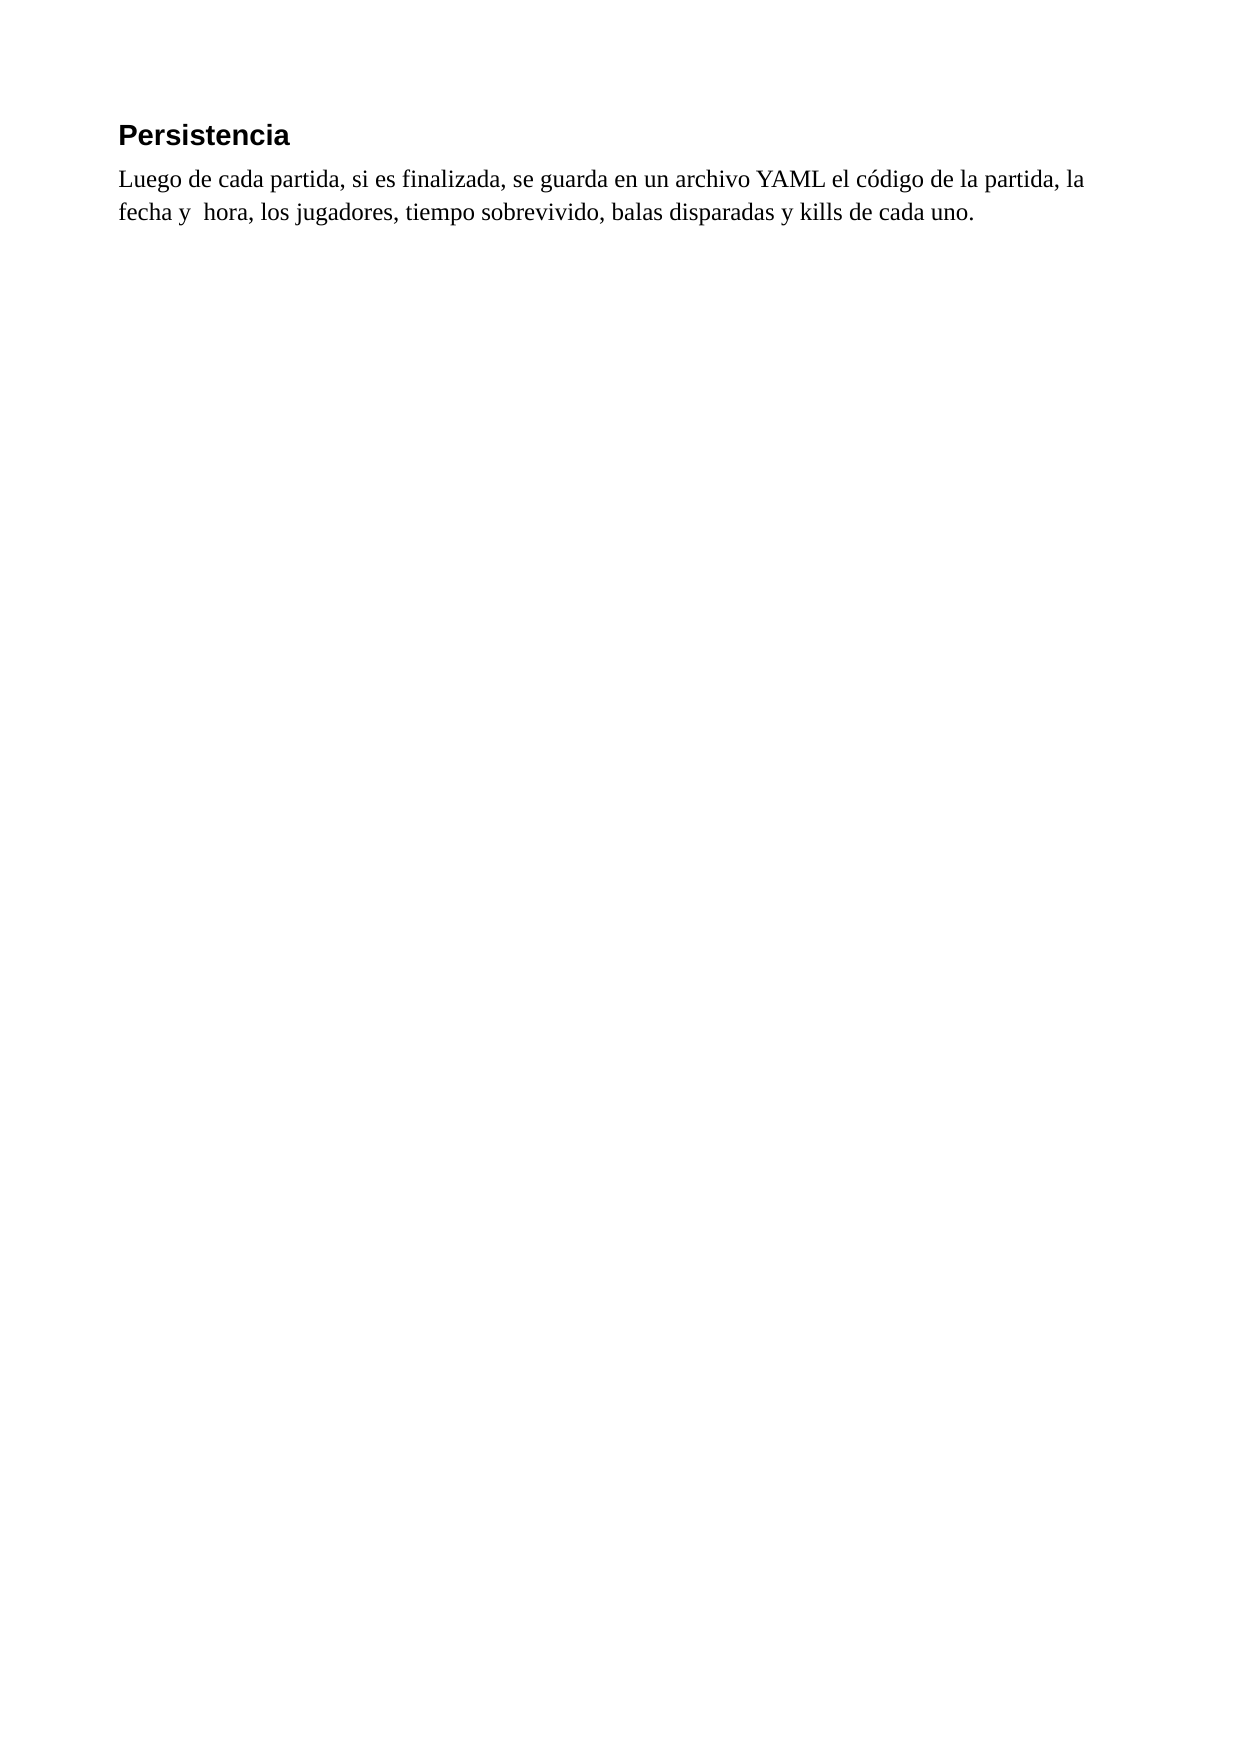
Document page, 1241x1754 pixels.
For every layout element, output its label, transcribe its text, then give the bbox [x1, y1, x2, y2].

subtitle Persistencia [118, 118, 1122, 152]
text Luego de cada partida, si es finalizada, se guarda en un archivo YAML el código de la partida, la fecha y hora, los jugadores, tiempo sobrevivido, balas disparadas y kills de cada uno. [118, 164, 1122, 226]
